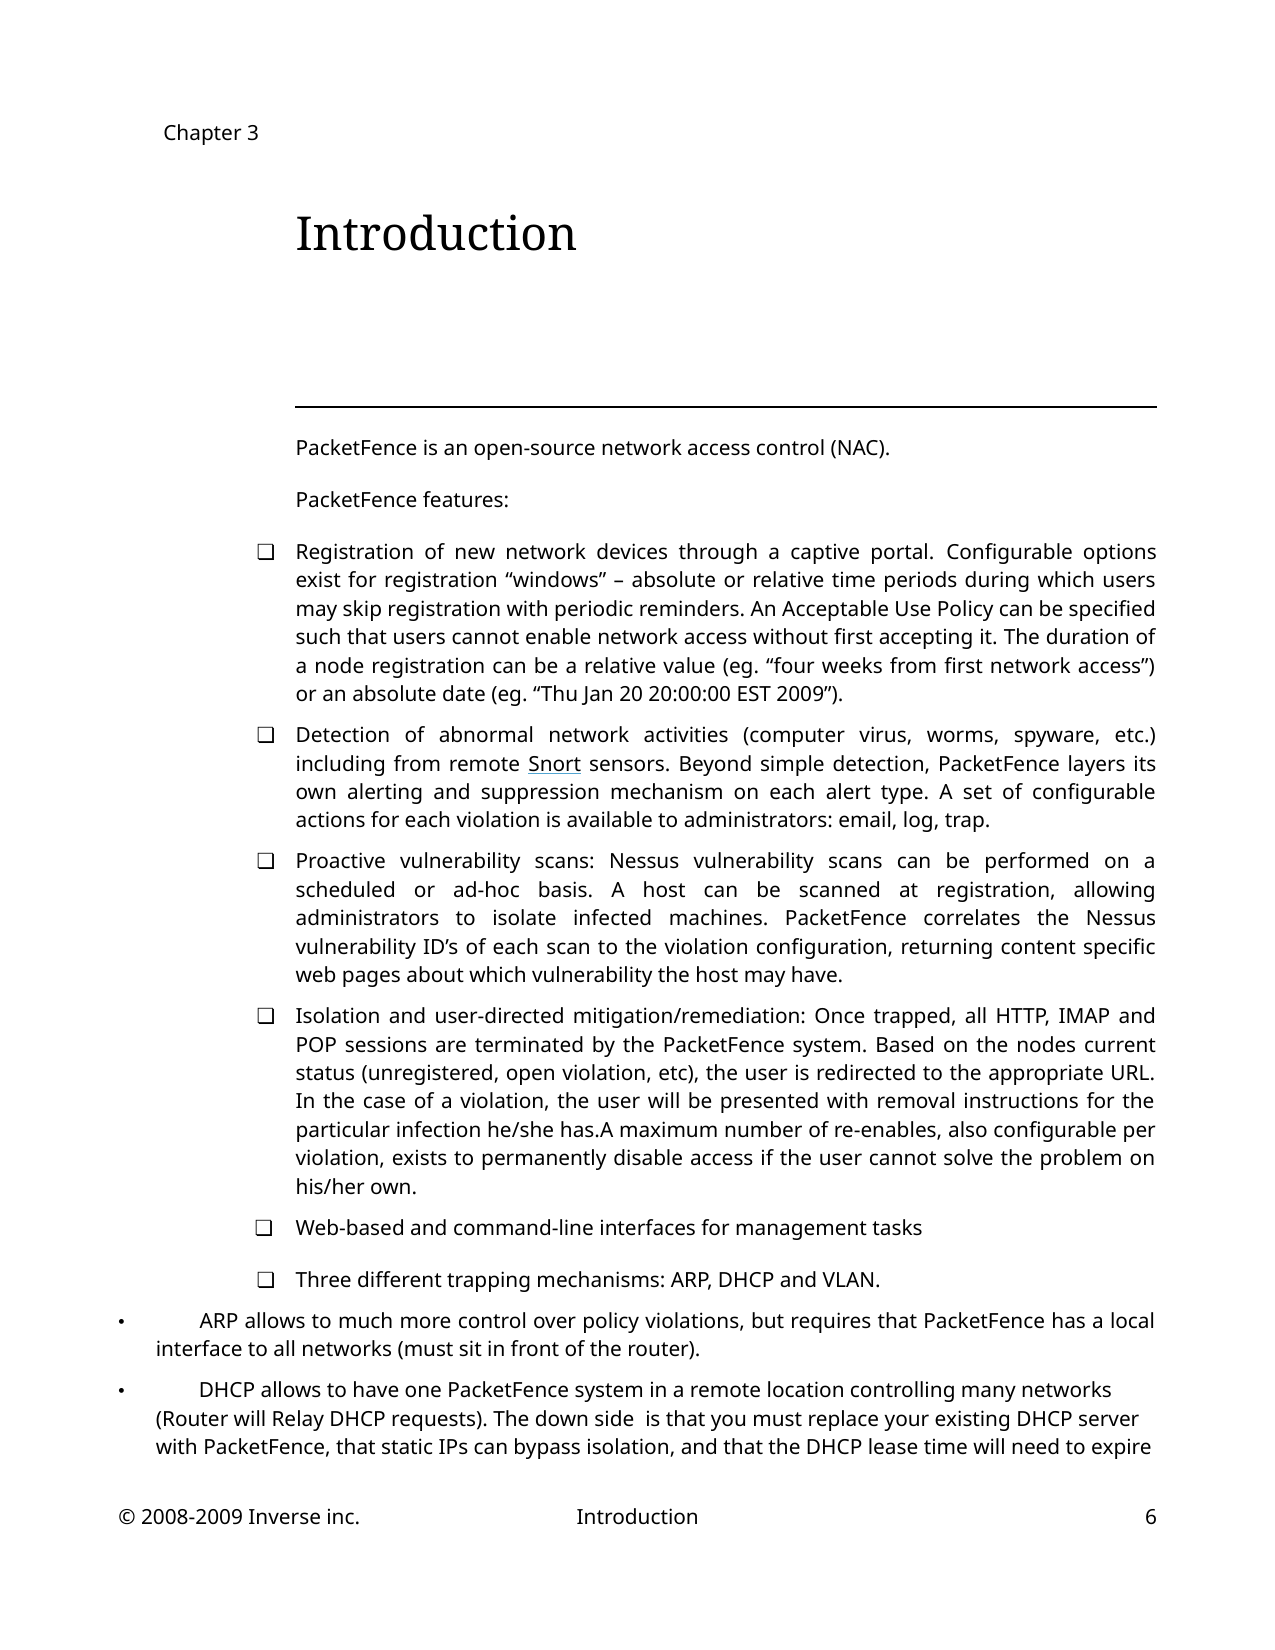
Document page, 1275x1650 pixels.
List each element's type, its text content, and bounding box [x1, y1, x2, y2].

list DHCP allows to have one PacketFence system in a remote location controlling many networks (Router will Relay DHCP requests). The down side is that you must replace your existing DHCP server with PacketFence, that static IPs can bypass isolation, and that the DHCP lease time will need to expire [118, 1375, 1157, 1461]
text PacketFence is an open-source network access control (NAC). [295, 433, 1157, 461]
list ❏ Detection of abnormal network activities (computer virus, worms, spyware, etc.) including from remote Snort sensors. Beyond simple detection, PacketFence layers its own alerting and suppression mechanism on each alert type. A set of configurable actions for each violation is available to administrators: email, log, trap. [256, 720, 1157, 834]
list ARP allows to much more control over policy violations, but requires that PacketFence has a local interface to all networks (must sit in front of the router). [118, 1306, 1157, 1363]
list ❏ Proactive vulnerability scans: Nessus vulnerability scans can be performed on a scheduled or ad-hoc basis. A host can be scanned at registration, allowing administrators to isolate infected machines. PacketFence correlates the Nessus vulnerability ID’s of each scan to the violation configuration, returning content specific web pages about which vulnerability the host may have. [256, 847, 1157, 989]
list ❏ Isolation and user-directed mitigation/remediation: Once trapped, all HTTP, IMAP and POP sessions are terminated by the PacketFence system. Based on the nodes current status (unregistered, open violation, etc), the user is redirected to the appropriate URL. In the case of a violation, the user will be presented with removal instructions for the particular infection he/she has.A maximum number of re-enables, also configurable per violation, exists to permanently disable access if the user cannot solve the problem on his/her own. [256, 1001, 1157, 1200]
text ❏ Web-based and command-line interfaces for management tasks [254, 1213, 1157, 1241]
subtitle Introduction [295, 201, 1157, 406]
list ❏ Registration of new network devices through a captive portal. Configurable options exist for registration “windows” – absolute or relative time periods during which users may skip registration with periodic reminders. An Acceptable Use Policy can be specified such that users cannot enable network access without first accepting it. The duration of a node registration can be a relative value (eg. “four weeks from first network access”) or an absolute date (eg. “Thu Jan 20 20:00:00 EST 2009”). [256, 537, 1157, 708]
list ❏ Three different trapping mechanisms: ARP, DHCP and VLAN. [256, 1265, 1157, 1293]
text PacketFence features: [295, 485, 1157, 513]
